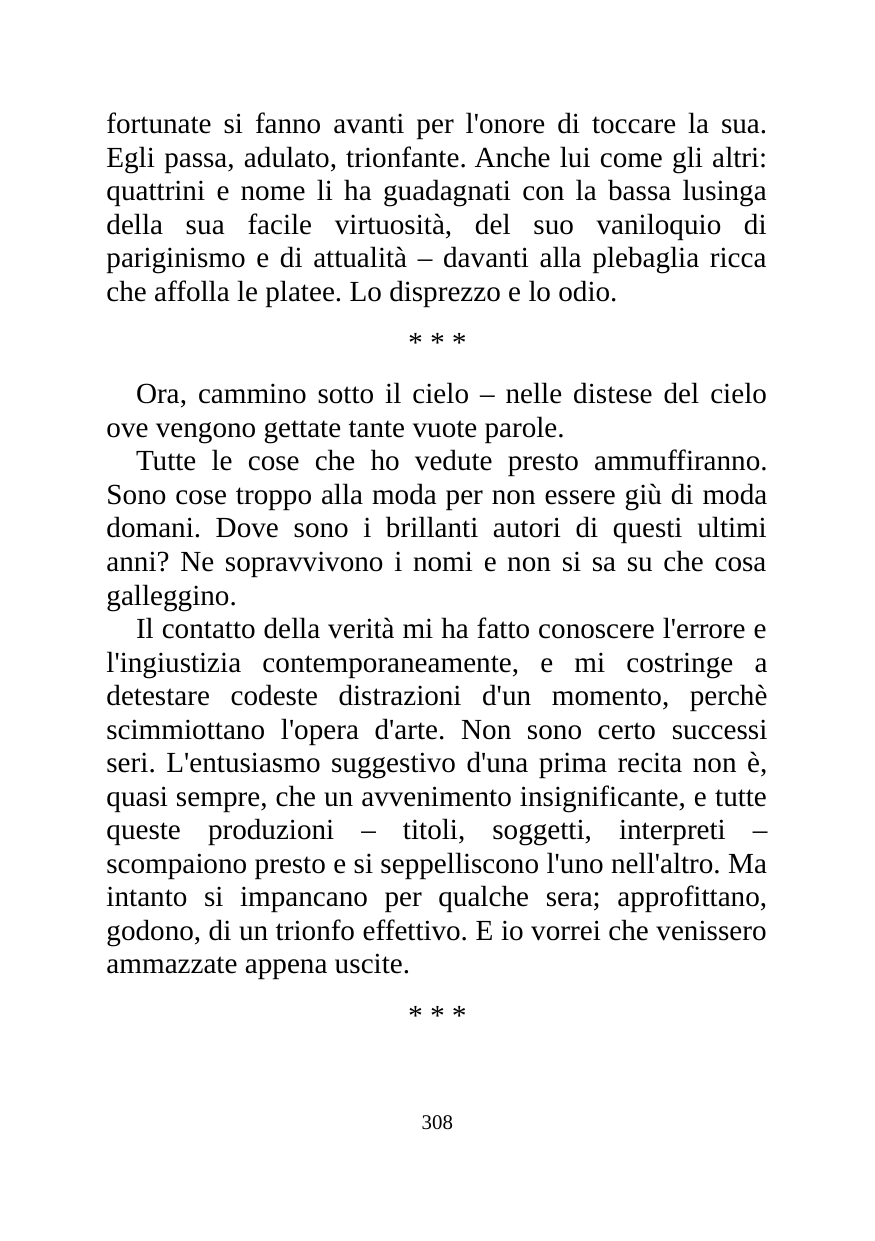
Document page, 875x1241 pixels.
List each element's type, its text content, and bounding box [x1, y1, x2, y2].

text Tutte le cose che ho vedute presto ammuffiranno. Sono cose troppo alla moda per non essere giù di moda domani. Dove sono i brillanti autori di questi ultimi anni? Ne sopravvivono i nomi e non si sa su che cosa galleggino. [106, 443, 768, 611]
text fortunate si fanno avanti per l'onore di toccare la sua. Egli passa, adulato, trionfante. Anche lui come gli altri: quattrini e nome li ha guadagnati con la bassa lusinga della sua facile virtuosità, del suo vaniloquio di pariginismo e di attualità – davanti alla plebaglia ricca che affolla le platee. Lo disprezzo e lo odio. [106, 106, 768, 307]
text * * * [106, 325, 768, 359]
text Ora, cammino sotto il cielo – nelle distese del cielo ove vengono gettate tante vuote parole. [106, 376, 768, 443]
text * * * [106, 998, 768, 1031]
text Il contatto della verità mi ha fatto conoscere l'errore e l'ingiustizia contemporaneamente, e mi costringe a detestare codeste distrazioni d'un momento, perchè scimmiottano l'opera d'arte. Non sono certo successi seri. L'entusiasmo suggestivo d'una prima recita non è, quasi sempre, che un avvenimento insignificante, e tutte queste produzioni – titoli, soggetti, interpreti – scompaiono presto e si seppelliscono l'uno nell'altro. Ma intanto si impancano per qualche sera; approfittano, godono, di un trionfo effettivo. E io vorrei che venissero ammazzate appena uscite. [106, 611, 768, 980]
